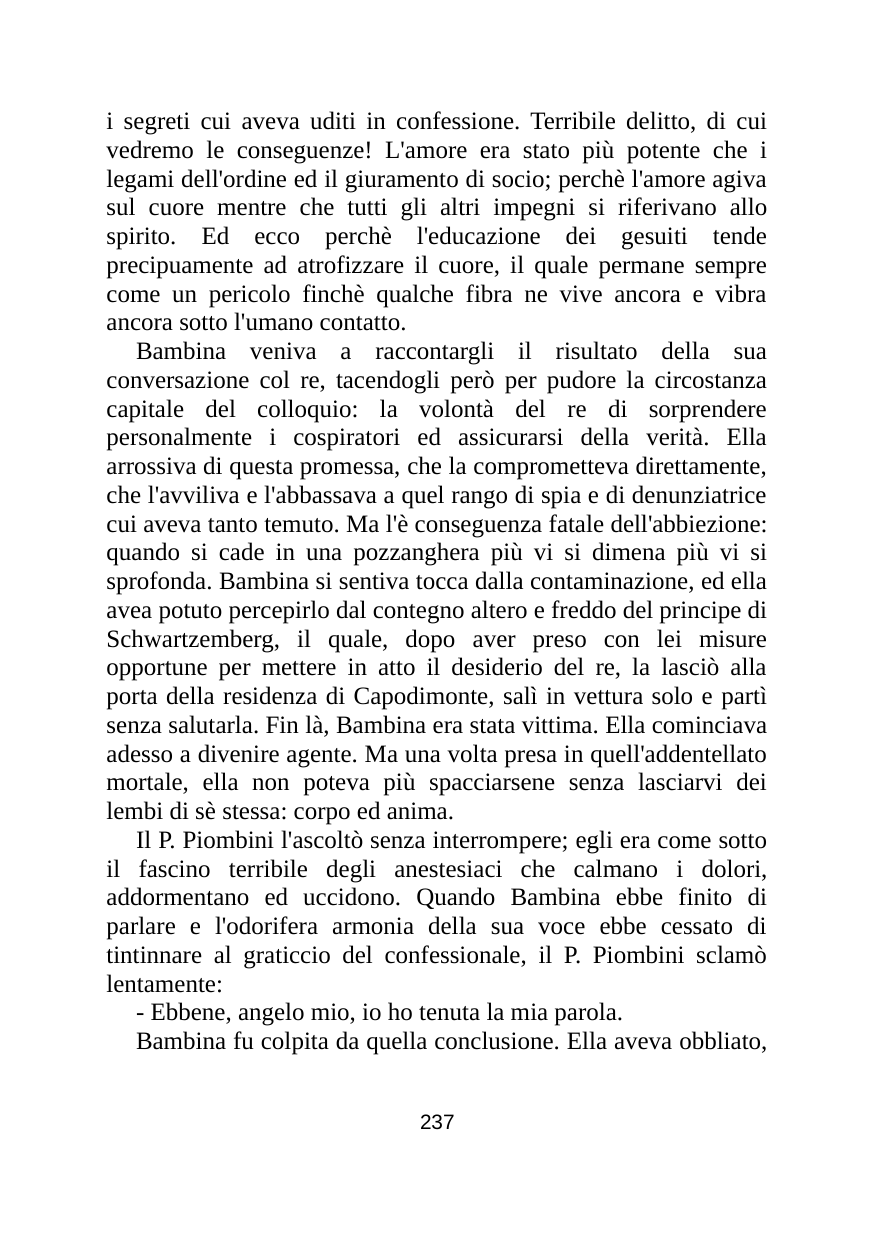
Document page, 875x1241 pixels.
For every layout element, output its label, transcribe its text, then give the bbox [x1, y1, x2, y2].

text i segreti cui aveva uditi in confessione. Terribile delitto, di cui vedremo le conseguenze! L'amore era stato più potente che i legami dell'ordine ed il giuramento di socio; perchè l'amore agiva sul cuore mentre che tutti gli altri impegni si riferivano allo spirito. Ed ecco perchè l'educazione dei gesuiti tende precipuamente ad atrofizzare il cuore, il quale permane sempre come un pericolo finchè qualche fibra ne vive ancora e vibra ancora sotto l'umano contatto. [106, 106, 768, 336]
text - Ebbene, angelo mio, io ho tenuta la mia parola. [106, 997, 768, 1026]
text Bambina fu colpita da quella conclusione. Ella aveva obbliato, [106, 1026, 768, 1055]
text Bambina veniva a raccontargli il risultato della sua conversazione col re, tacendogli però per pudore la circostanza capitale del colloquio: la volontà del re di sorprendere personalmente i cospiratori ed assicurarsi della verità. Ella arrossiva di questa promessa, che la comprometteva direttamente, che l'avviliva e l'abbassava a quel rango di spia e di denunziatrice cui aveva tanto temuto. Ma l'è conseguenza fatale dell'abbiezione: quando si cade in una pozzanghera più vi si dimena più vi si sprofonda. Bambina si sentiva tocca dalla contaminazione, ed ella avea potuto percepirlo dal contegno altero e freddo del principe di Schwartzemberg, il quale, dopo aver preso con lei misure opportune per mettere in atto il desiderio del re, la lasciò alla porta della residenza di Capodimonte, salì in vettura solo e partì senza salutarla. Fin là, Bambina era stata vittima. Ella cominciava adesso a divenire agente. Ma una volta presa in quell'addentellato mortale, ella non poteva più spacciarsene senza lasciarvi dei lembi di sè stessa: corpo ed anima. [106, 336, 768, 825]
text Il P. Piombini l'ascoltò senza interrompere; egli era come sotto il fascino terribile degli anestesiaci che calmano i dolori, addormentano ed uccidono. Quando Bambina ebbe finito di parlare e l'odorifera armonia della sua voce ebbe cessato di tintinnare al graticcio del confessionale, il P. Piombini sclamò lentamente: [106, 825, 768, 997]
